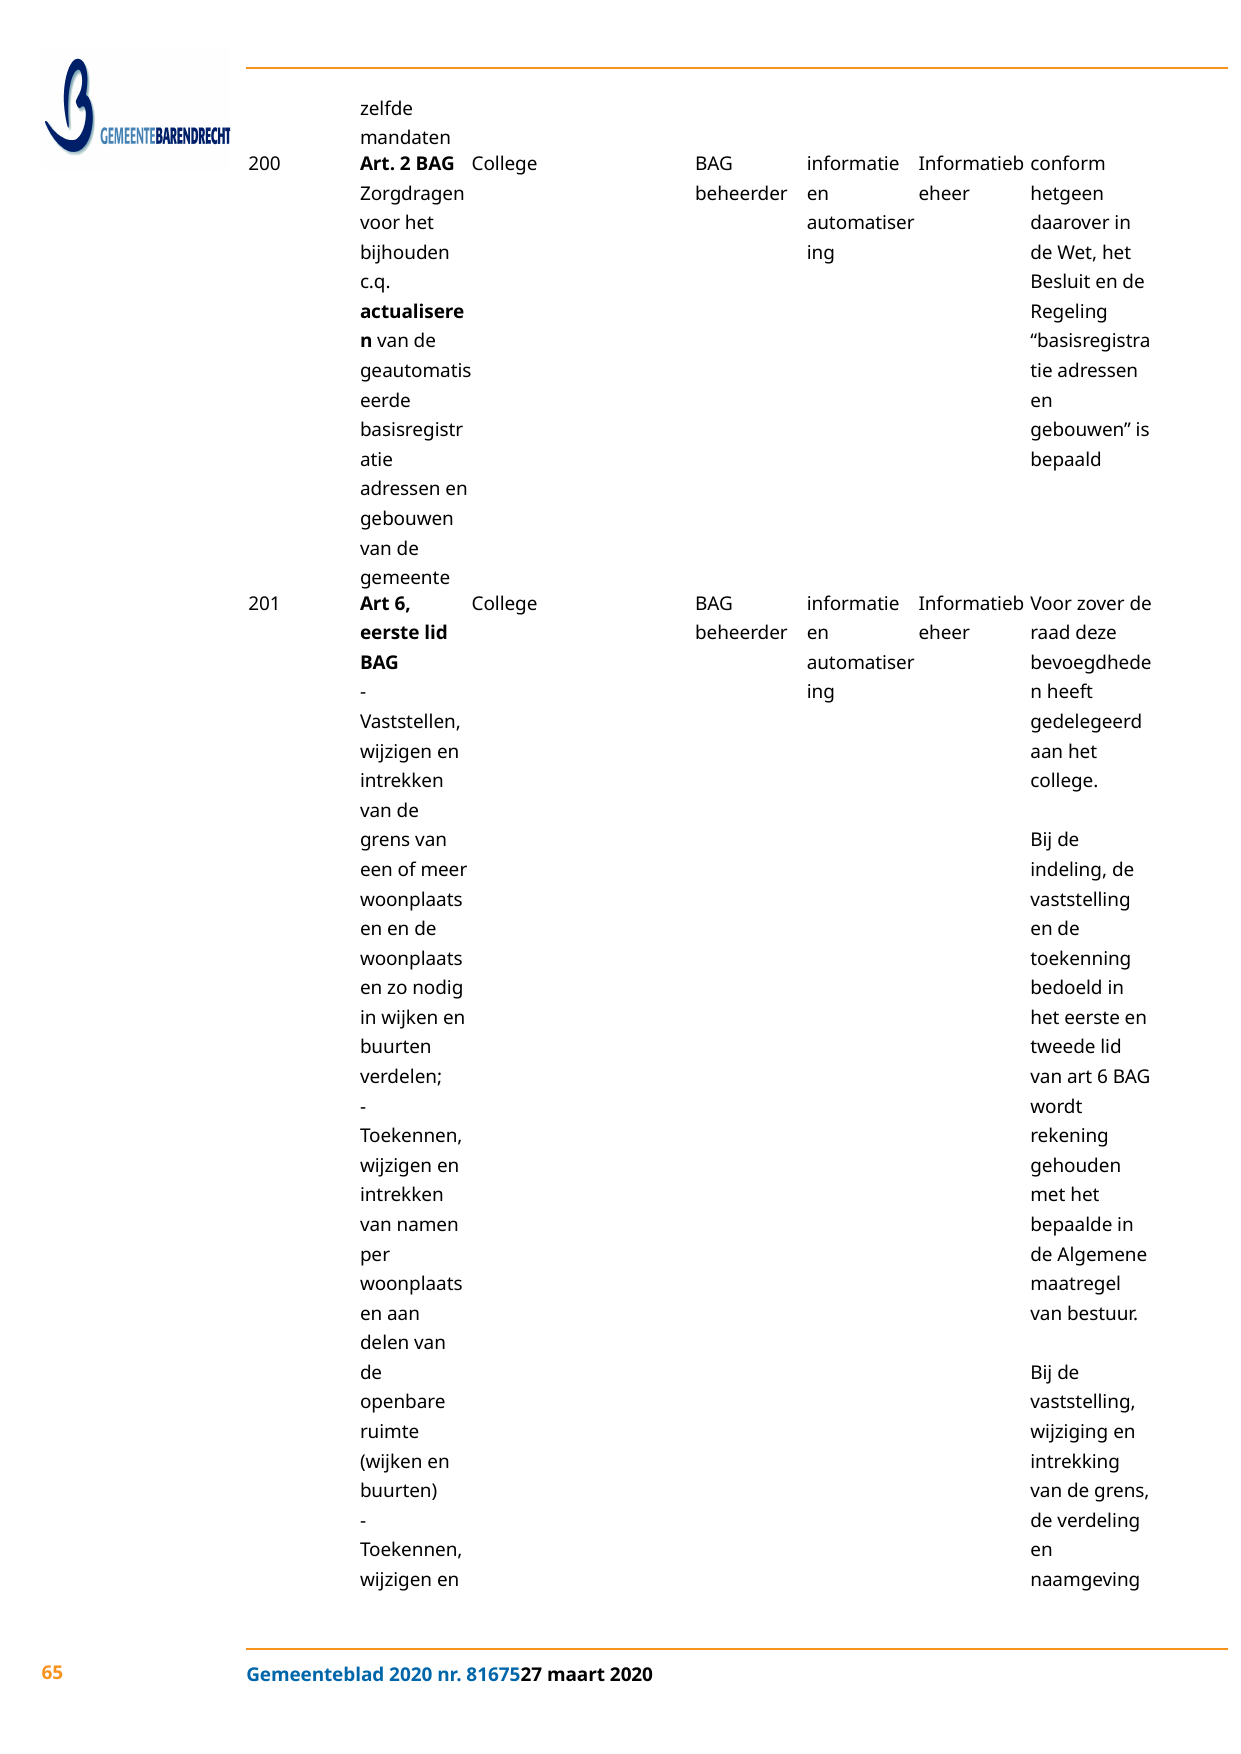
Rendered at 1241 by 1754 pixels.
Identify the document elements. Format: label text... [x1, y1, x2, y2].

table_cell [807, 95, 918, 150]
table_cell Art 6, eerste lid BAG - Vaststellen, wijzigen en intrekken van de grens van een of meer woonplaatsen en de woonplaatsen zo nodig in wijken en buurten verdelen; - Toekennen, wijzigen en intrekken van namen per woonplaats en aan delen van de openbare ruimte (wijken en buurten) - Toekennen, wijzigen en [360, 590, 471, 1592]
table_cell informatie en automatisering [807, 150, 918, 590]
table_cell conform hetgeen daarover in de Wet, het Besluit en de Regeling “basisregistratie adressen en gebouwen” is bepaald [1030, 150, 1152, 590]
table_cell [918, 95, 1030, 150]
table_cell BAG beheerder [695, 590, 807, 1592]
table_cell 201 [248, 590, 360, 1592]
table_cell [583, 590, 695, 1592]
table_cell Informatiebeheer [918, 150, 1030, 590]
picture [41, 47, 231, 172]
table_cell Informatiebeheer [918, 590, 1030, 1592]
table_cell [583, 150, 695, 590]
table_cell [471, 95, 583, 150]
table_cell Art. 2 BAG Zorgdragen voor het bijhouden c.q. actualiseren van de geautomatiseerde basisregistratie adressen en gebouwen van de gemeente [360, 150, 471, 590]
table_cell Voor zover de raad deze bevoegdheden heeft gedelegeerd aan het college. Bij de indeling, de vaststelling en de toekenning bedoeld in het eerste en tweede lid van art 6 BAG wordt rekening gehouden met het bepaalde in de Algemene maatregel van bestuur. Bij de vaststelling, wijziging en intrekking van de grens, de verdeling en naamgeving [1030, 590, 1152, 1592]
table_cell [248, 95, 360, 150]
table_cell College [471, 590, 583, 1592]
table_cell College [471, 150, 583, 590]
table_cell [1030, 95, 1152, 150]
table_cell BAG beheerder [695, 150, 807, 590]
table_cell [583, 95, 695, 150]
table_cell zelfde mandaten [360, 95, 471, 150]
table_cell [695, 95, 807, 150]
table_cell informatie en automatisering [807, 590, 918, 1592]
table_cell 200 [248, 150, 360, 590]
